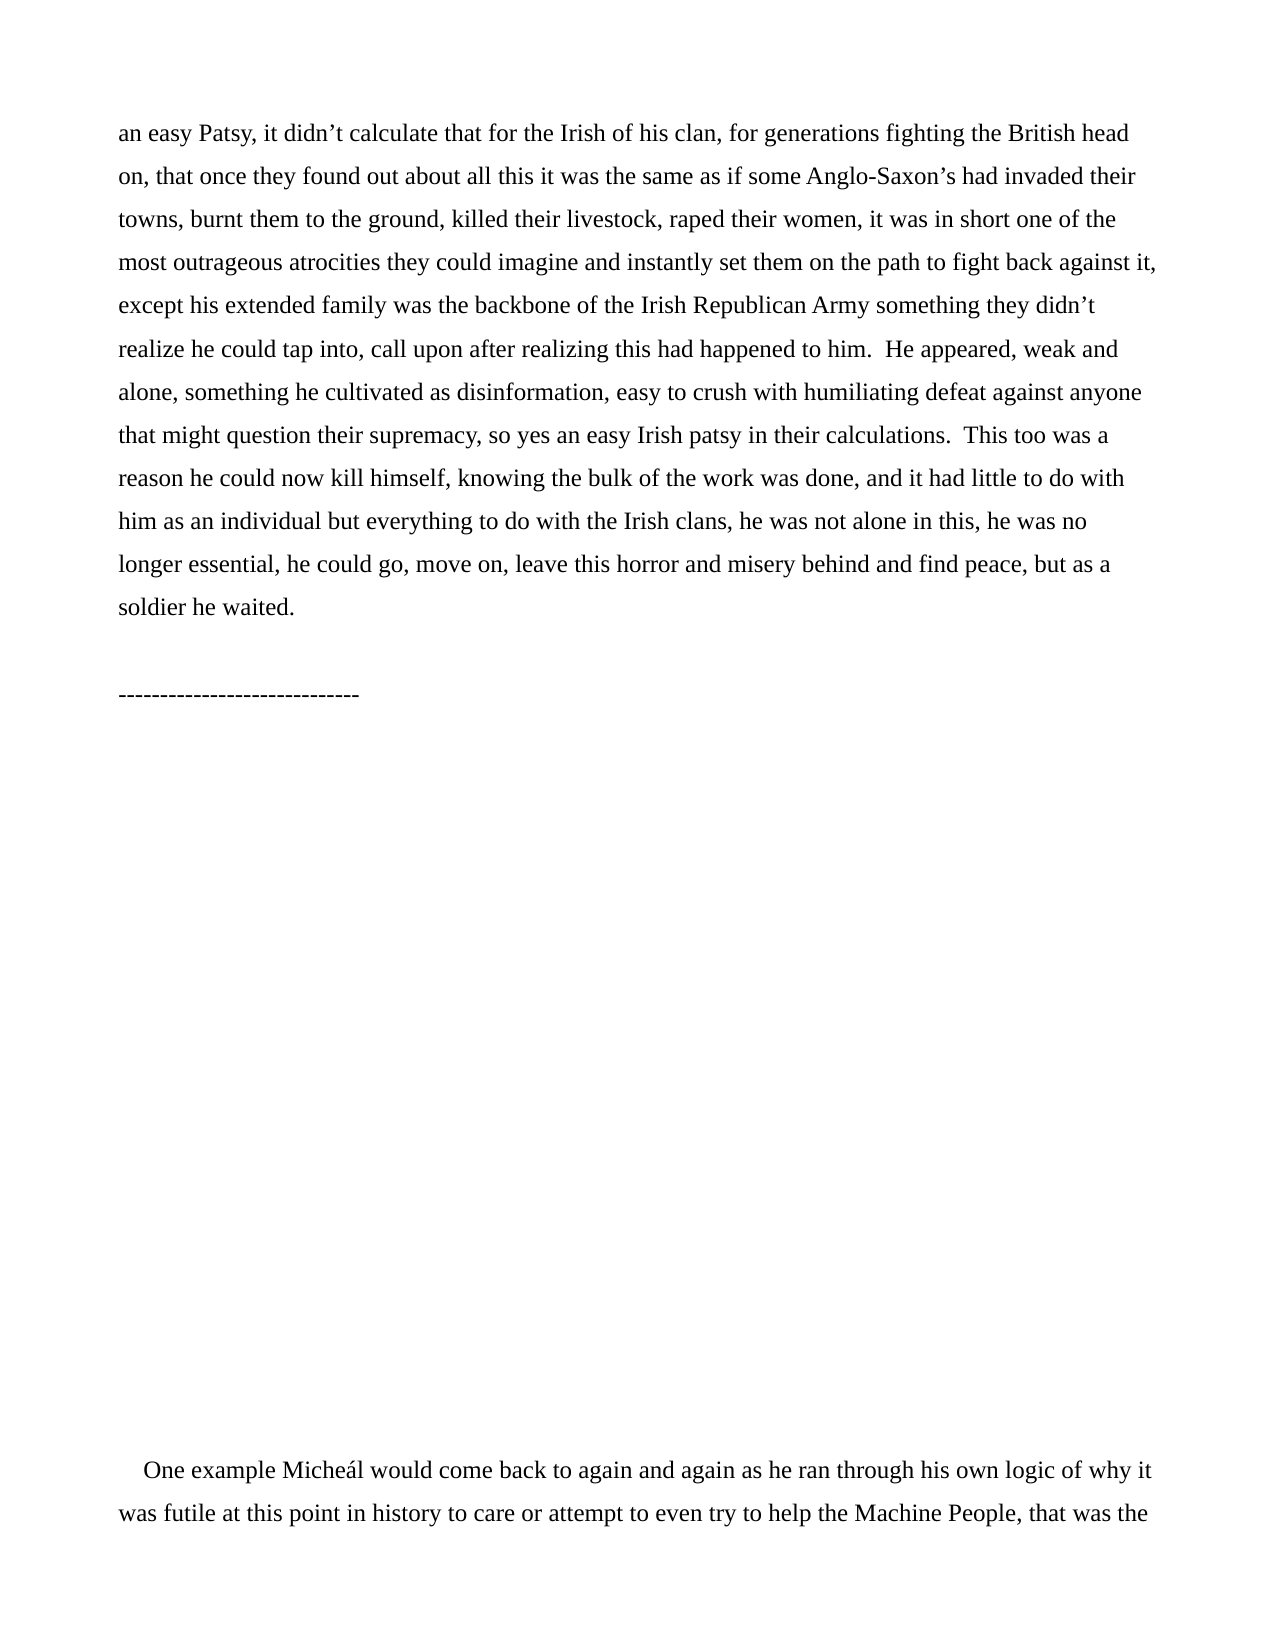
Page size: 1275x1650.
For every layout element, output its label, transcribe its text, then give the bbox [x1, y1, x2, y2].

text One example Micheál would come back to again and again as he ran through his own logic of why it was futile at this point in history to care or attempt to even try to help the Machine People, that was the [118, 1455, 1157, 1527]
text ----------------------------- [118, 679, 1157, 707]
text an easy Patsy, it didn’t calculate that for the Irish of his clan, for generations fighting the British head on, that once they found out about all this it was the same as if some Anglo-Saxon’s had invaded their towns, burnt them to the ground, killed their livestock, raped their women, it was in short one of the most outrageous atrocities they could imagine and instantly set them on the path to fight back against it, except his extended family was the backbone of the Irish Republican Army something they didn’t realize he could tap into, call upon after realizing this had happened to him. He appeared, weak and alone, something he cultivated as disinformation, easy to crush with humiliating defeat against anyone that might question their supremacy, so yes an easy Irish patsy in their calculations. This too was a reason he could now kill himself, knowing the bulk of the work was done, and it had little to do with him as an individual but everything to do with the Irish clans, he was not alone in this, he was no longer essential, he could go, move on, leave this horror and misery behind and find peace, but as a soldier he waited. [118, 118, 1157, 621]
